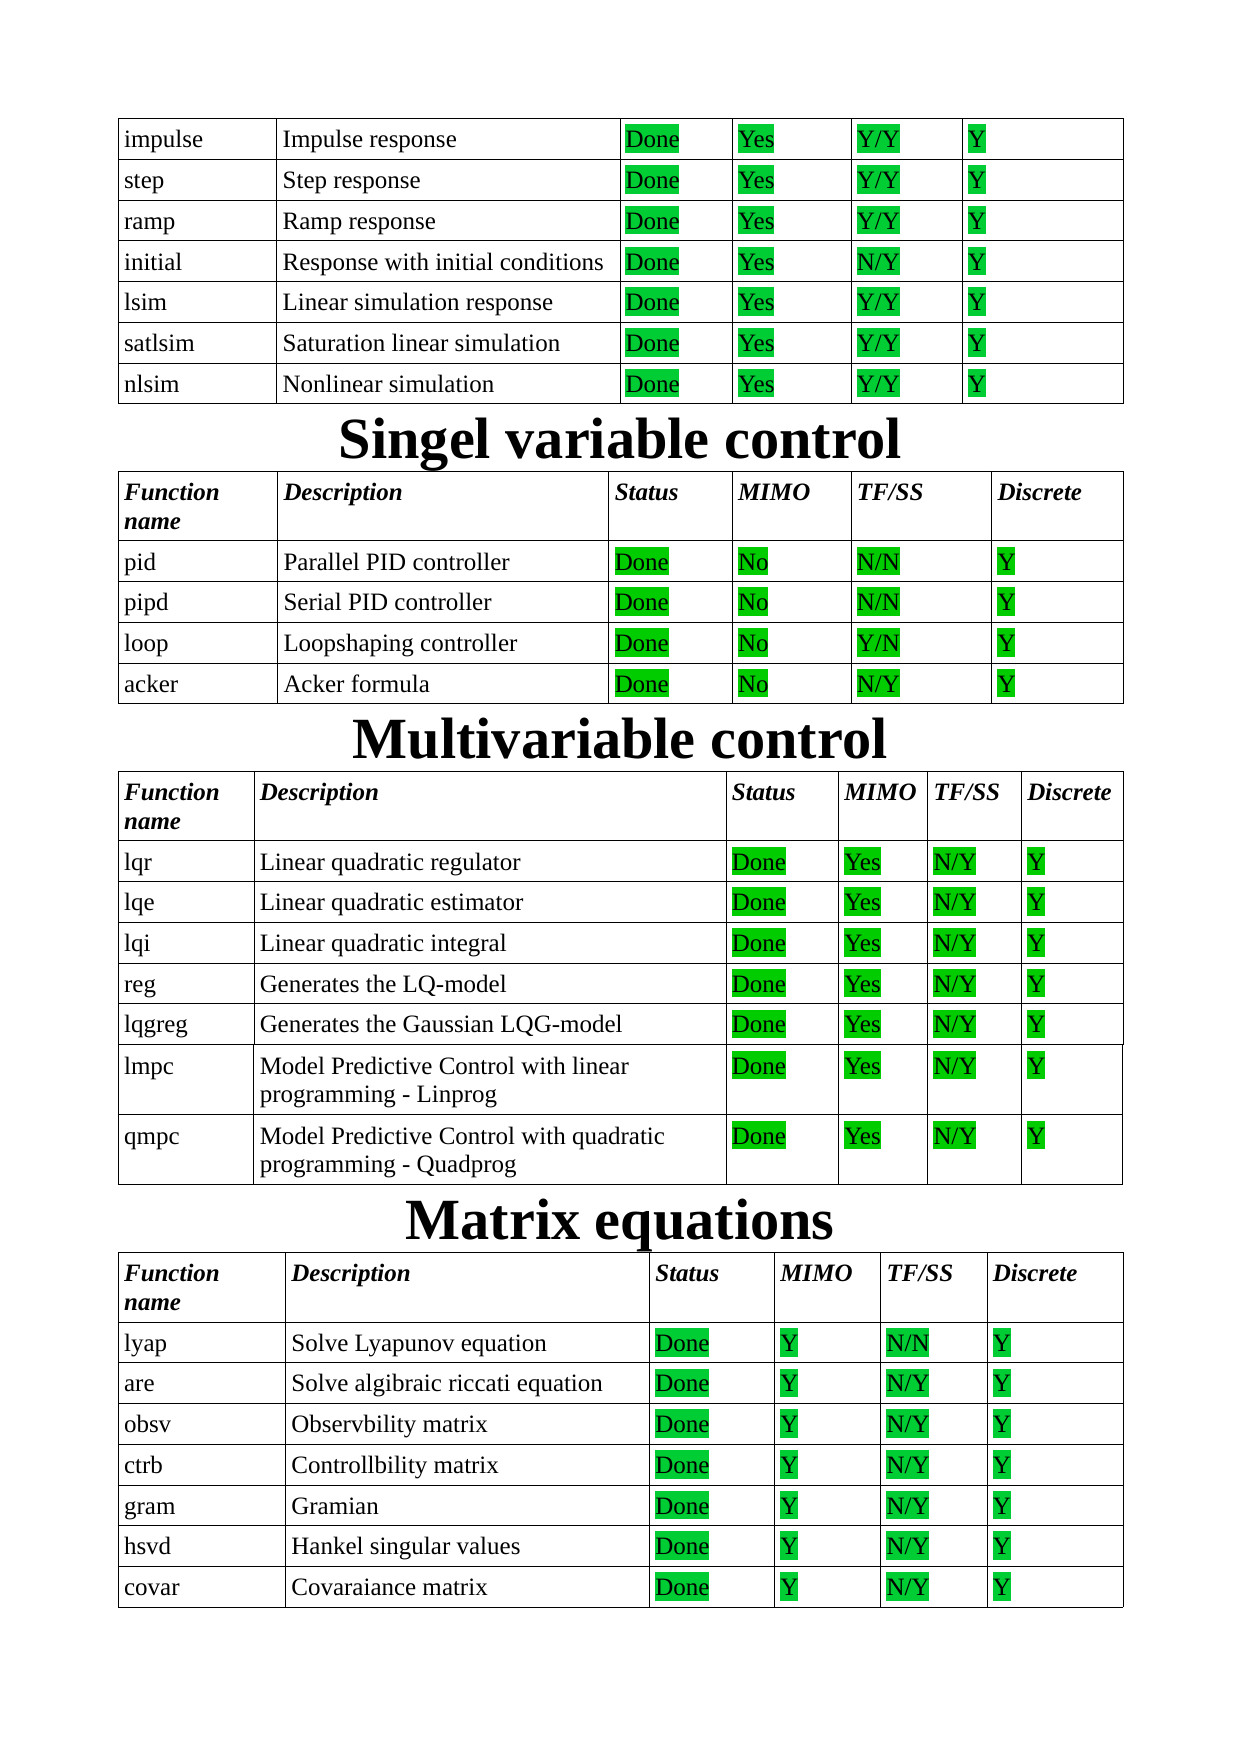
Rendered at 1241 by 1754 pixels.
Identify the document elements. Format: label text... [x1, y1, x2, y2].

table_cell Done [621, 364, 732, 403]
table_cell Done [621, 160, 732, 199]
table_cell N/Y [928, 1115, 1021, 1184]
table_header Discrete [988, 1253, 1123, 1322]
table_cell Solve algibraic riccati equation [286, 1363, 649, 1403]
table_cell Yes [733, 119, 851, 159]
table_cell Yes [733, 201, 851, 240]
table_cell Y/Y [852, 323, 962, 362]
table_cell N/Y [928, 841, 1021, 881]
table_cell Done [650, 1567, 774, 1607]
table_cell Done [727, 1115, 838, 1184]
table_header Description [278, 472, 608, 540]
table_cell Acker formula [278, 664, 608, 703]
table_cell N/Y [881, 1363, 987, 1403]
table_cell Y [963, 201, 1123, 240]
table_cell Y [1022, 1004, 1123, 1044]
table_cell Linear simulation response [277, 282, 620, 322]
table_cell gram [119, 1486, 285, 1525]
table_cell Impulse response [277, 119, 620, 159]
table_cell Y/Y [852, 282, 962, 322]
table_cell Y [1022, 841, 1123, 881]
table_cell Y [775, 1323, 880, 1362]
table_header Function name [119, 472, 277, 540]
table_cell Done [727, 1004, 838, 1044]
table_cell N/Y [928, 923, 1021, 962]
table_cell Y/Y [852, 364, 962, 403]
table_cell Y [775, 1363, 880, 1403]
table_cell N/Y [928, 1004, 1021, 1044]
table_cell Y [992, 582, 1123, 622]
table_cell Y/Y [852, 160, 962, 199]
table_cell Linear quadratic integral [255, 923, 726, 962]
table_cell N/Y [928, 964, 1021, 1003]
table_cell Step response [277, 160, 620, 199]
table_cell Saturation linear simulation [277, 323, 620, 362]
table_cell lmpc [119, 1045, 253, 1114]
table_header Function name [119, 1253, 285, 1322]
table_cell Observbility matrix [286, 1404, 649, 1444]
table_cell acker [119, 664, 277, 703]
table_cell Y [775, 1445, 880, 1484]
table_cell loop [119, 623, 277, 662]
table_cell Yes [839, 1004, 927, 1044]
table_header Status [609, 472, 732, 540]
table_cell Parallel PID controller [278, 541, 608, 581]
table_cell Y [963, 241, 1123, 281]
table_cell Done [650, 1404, 774, 1444]
table_cell Solve Lyapunov equation [286, 1323, 649, 1362]
table_cell Done [609, 541, 732, 581]
table_cell lqe [119, 882, 254, 922]
table_cell Serial PID controller [278, 582, 608, 622]
table_cell Done [609, 582, 732, 622]
table_cell Y [1022, 882, 1123, 922]
table_cell Y [775, 1486, 880, 1525]
table_cell hsvd [119, 1526, 285, 1566]
table_cell Y [1022, 923, 1123, 962]
table_header Description [286, 1253, 649, 1322]
table_header TF/SS [881, 1253, 987, 1322]
table_cell Generates the Gaussian LQG-model [255, 1004, 726, 1044]
table_cell N/Y [852, 241, 962, 281]
table_cell Done [650, 1526, 774, 1566]
table_cell Done [621, 282, 732, 322]
table_cell Done [727, 964, 838, 1003]
table_cell Y [775, 1404, 880, 1444]
table_cell Y [963, 119, 1123, 159]
table_cell lqi [119, 923, 254, 962]
table_cell Done [727, 841, 838, 881]
table_cell lyap [119, 1323, 285, 1362]
subtitle Multivariable control [118, 704, 1122, 771]
table_header Discrete [1022, 772, 1123, 840]
table_cell Generates the LQ-model [255, 964, 726, 1003]
table_header TF/SS [852, 472, 991, 540]
table_cell Yes [839, 1045, 927, 1114]
table_cell Controllbility matrix [286, 1445, 649, 1484]
table_cell ctrb [119, 1445, 285, 1484]
table_cell Gramian [286, 1486, 649, 1525]
table_cell Response with initial conditions [277, 241, 620, 281]
table_header Description [255, 772, 726, 840]
table_cell Model Predictive Control with linear programming - Linprog [254, 1045, 726, 1114]
table_cell No [733, 623, 851, 662]
table_cell N/Y [881, 1526, 987, 1566]
table_cell N/Y [881, 1404, 987, 1444]
table_cell Y [988, 1323, 1123, 1362]
table_cell Y [1022, 1045, 1122, 1114]
table_cell step [119, 160, 276, 199]
table_cell covar [119, 1567, 285, 1607]
table_cell Y [988, 1363, 1123, 1403]
table_cell qmpc [119, 1115, 253, 1184]
table_cell pid [119, 541, 277, 581]
table_cell N/Y [881, 1486, 987, 1525]
table_cell nlsim [119, 364, 276, 403]
table_cell N/Y [852, 664, 991, 703]
table_cell Y [963, 364, 1123, 403]
table_cell are [119, 1363, 285, 1403]
table_cell N/Y [881, 1567, 987, 1607]
table_cell N/Y [881, 1445, 987, 1484]
table_cell N/N [881, 1323, 987, 1362]
table_cell reg [119, 964, 254, 1003]
table_cell Yes [733, 323, 851, 362]
table_header MIMO [733, 472, 851, 540]
table_cell ramp [119, 201, 276, 240]
table_cell N/Y [928, 1045, 1021, 1114]
subtitle Matrix equations [118, 1185, 1122, 1252]
table_cell Y/N [852, 623, 991, 662]
table_cell Yes [839, 841, 927, 881]
subtitle Singel variable control [118, 404, 1122, 471]
table_header MIMO [839, 772, 927, 840]
table_cell No [733, 664, 851, 703]
table_cell Yes [839, 923, 927, 962]
table_cell Y [988, 1445, 1123, 1484]
table_cell Done [621, 119, 732, 159]
table_cell Loopshaping controller [278, 623, 608, 662]
table_cell Model Predictive Control with quadratic programming - Quadprog [254, 1115, 726, 1184]
table_cell Done [621, 323, 732, 362]
table_cell Y [775, 1526, 880, 1566]
table_cell Done [621, 241, 732, 281]
table_cell Done [650, 1486, 774, 1525]
table_cell N/Y [928, 882, 1021, 922]
table_cell Y/Y [852, 201, 962, 240]
table_cell Y [992, 541, 1123, 581]
table_cell lsim [119, 282, 276, 322]
table_cell Yes [839, 882, 927, 922]
table_cell Done [609, 664, 732, 703]
table_cell N/N [852, 582, 991, 622]
table_cell No [733, 541, 851, 581]
table_cell Done [650, 1363, 774, 1403]
table_cell Done [727, 923, 838, 962]
table_cell Y [1022, 964, 1123, 1003]
table_cell Linear quadratic estimator [255, 882, 726, 922]
table_cell obsv [119, 1404, 285, 1444]
table_cell Y [963, 323, 1123, 362]
table_cell Done [650, 1323, 774, 1362]
table_cell Done [650, 1445, 774, 1484]
table_cell No [733, 582, 851, 622]
table_cell Yes [733, 160, 851, 199]
table_cell lqr [119, 841, 254, 881]
table_cell Y [988, 1486, 1123, 1525]
table_cell Yes [839, 964, 927, 1003]
table_cell Done [727, 1045, 838, 1114]
table_cell Y/Y [852, 119, 962, 159]
table_cell Y [963, 282, 1123, 322]
table_cell Y [992, 623, 1123, 662]
table_cell Y [775, 1567, 880, 1607]
table_cell Yes [733, 364, 851, 403]
table_header TF/SS [928, 772, 1021, 840]
table_cell Done [621, 201, 732, 240]
table_cell Y [988, 1567, 1123, 1607]
table_cell N/N [852, 541, 991, 581]
table_header MIMO [775, 1253, 880, 1322]
table_cell Yes [733, 282, 851, 322]
table_header Function name [119, 772, 254, 840]
table_cell Y [1022, 1115, 1122, 1184]
table_cell Yes [733, 241, 851, 281]
table_cell satlsim [119, 323, 276, 362]
table_cell pipd [119, 582, 277, 622]
table_cell Done [727, 882, 838, 922]
table_header Status [650, 1253, 774, 1322]
table_cell initial [119, 241, 276, 281]
table_header Discrete [992, 472, 1123, 540]
table_cell Nonlinear simulation [277, 364, 620, 403]
table_cell Ramp response [277, 201, 620, 240]
table_header Status [727, 772, 838, 840]
table_cell Yes [839, 1115, 927, 1184]
table_cell Y [992, 664, 1123, 703]
table_cell lqgreg [119, 1004, 254, 1044]
table_cell Y [963, 160, 1123, 199]
table_cell Hankel singular values [286, 1526, 649, 1566]
table_cell impulse [119, 119, 276, 159]
table_cell Linear quadratic regulator [255, 841, 726, 881]
table_cell Y [988, 1526, 1123, 1566]
table_cell Covaraiance matrix [286, 1567, 649, 1607]
table_cell Y [988, 1404, 1123, 1444]
table_cell Done [609, 623, 732, 662]
